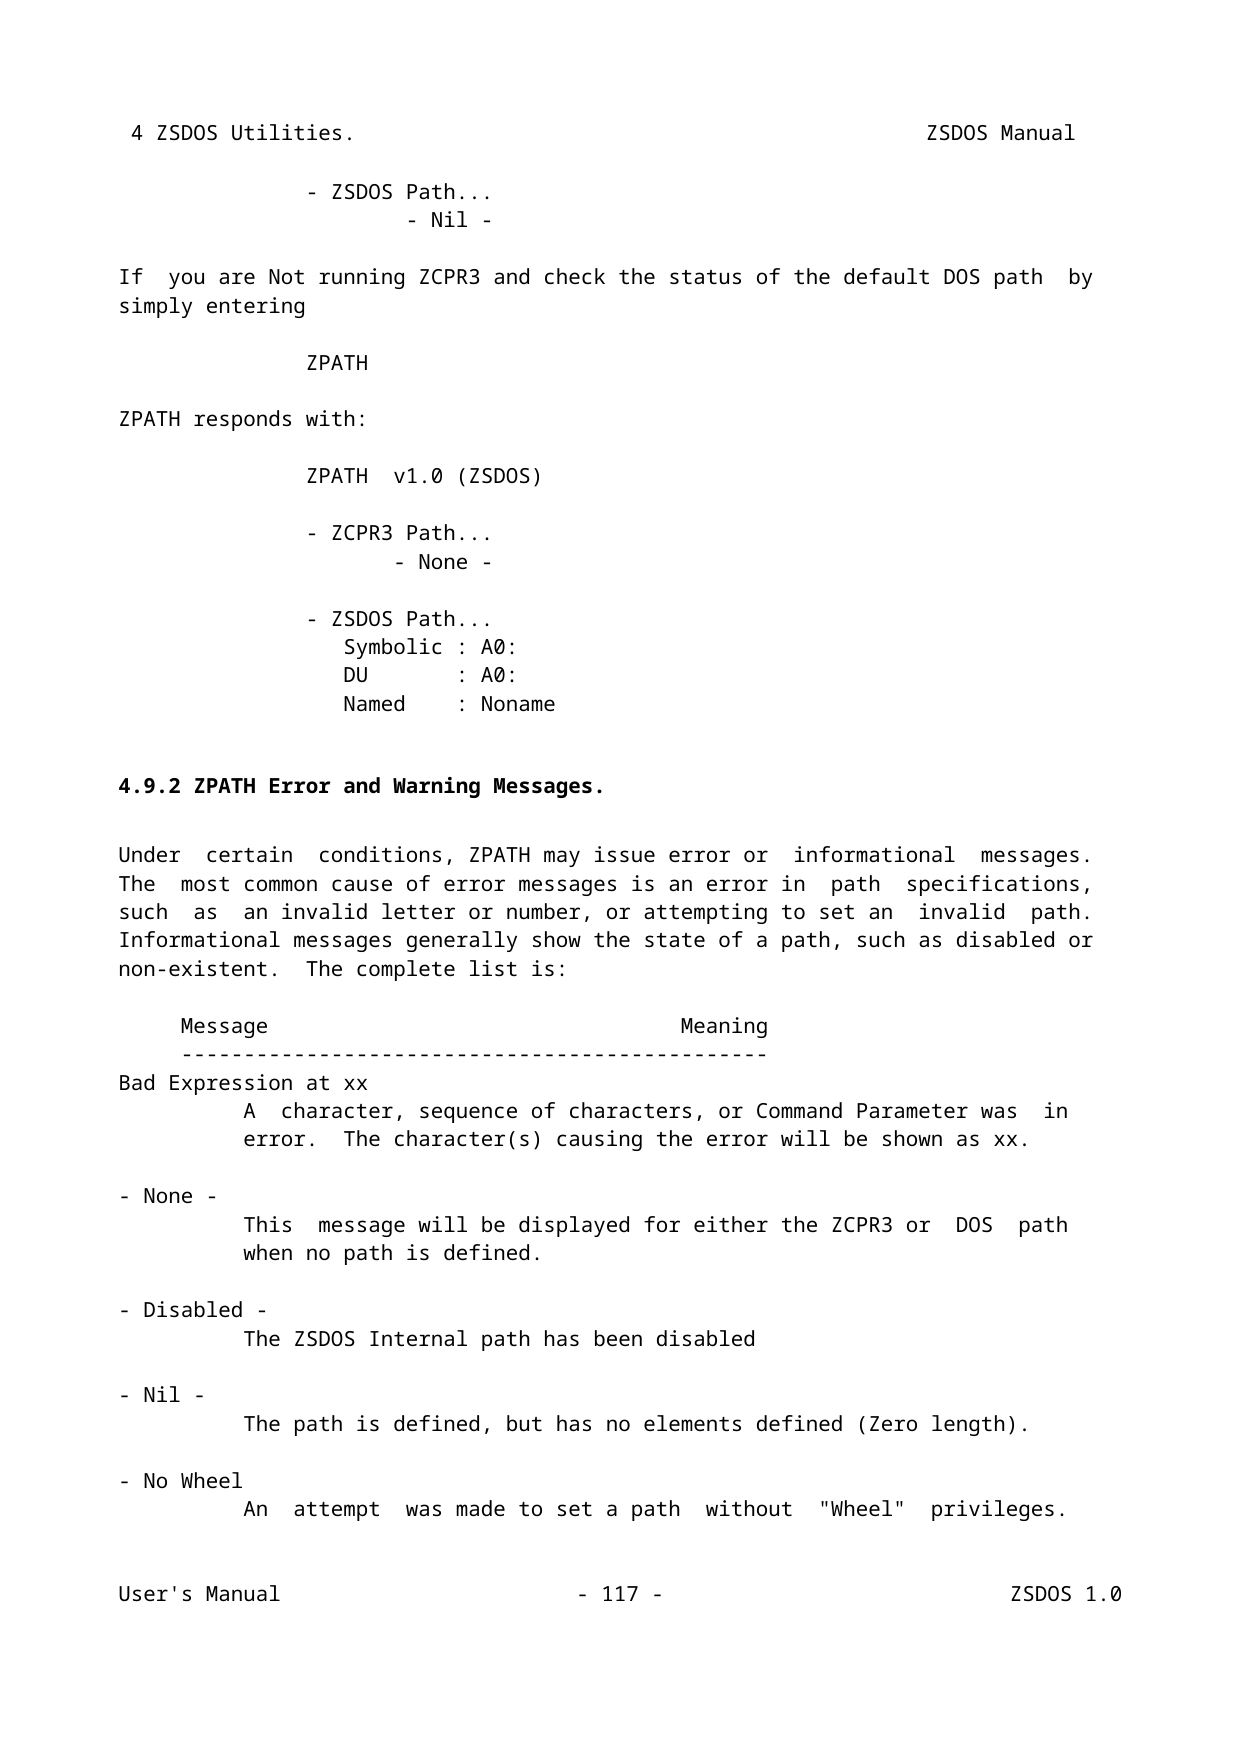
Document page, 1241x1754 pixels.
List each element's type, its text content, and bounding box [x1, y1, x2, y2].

text - None - [118, 547, 1122, 575]
text DU : A0: [118, 661, 1122, 689]
text - ZCPR3 Path... [118, 518, 1122, 547]
text - Nil - [118, 1381, 1122, 1409]
text ZPATH [118, 348, 1122, 376]
text - Disabled - [118, 1295, 1122, 1324]
text Under certain conditions, ZPATH may issue error or informational messages. [118, 840, 1122, 869]
text - None - [118, 1181, 1122, 1210]
text Message Meaning [118, 1011, 1122, 1039]
text ZPATH v1.0 (ZSDOS) [118, 461, 1122, 490]
subtitle 4.9.2 ZPATH Error and Warning Messages. [118, 771, 1122, 799]
text - Nil - [118, 206, 1122, 234]
text Symbolic : A0: [118, 632, 1122, 661]
text such as an invalid letter or number, or attempting to set an invalid path. [118, 897, 1122, 926]
text - ZSDOS Path... [118, 604, 1122, 632]
text - No Wheel [118, 1466, 1122, 1494]
text - ZSDOS Path... [118, 177, 1122, 206]
text The path is defined, but has no elements defined (Zero length). [118, 1409, 1122, 1437]
text If you are Not running ZCPR3 and check the status of the default DOS path by [118, 262, 1122, 291]
text simply entering [118, 291, 1122, 319]
text non-existent. The complete list is: [118, 954, 1122, 982]
text An attempt was made to set a path without "Wheel" privileges. [118, 1494, 1122, 1523]
text Named : Noname [118, 689, 1122, 717]
text A character, sequence of characters, or Command Parameter was in [118, 1096, 1122, 1124]
text The most common cause of error messages is an error in path specifications, [118, 869, 1122, 897]
text Informational messages generally show the state of a path, such as disabled or [118, 926, 1122, 954]
text when no path is defined. [118, 1238, 1122, 1267]
text ----------------------------------------------- [118, 1039, 1122, 1068]
text This message will be displayed for either the ZCPR3 or DOS path [118, 1210, 1122, 1238]
text ZPATH responds with: [118, 404, 1122, 433]
text Bad Expression at xx [118, 1068, 1122, 1096]
text error. The character(s) causing the error will be shown as xx. [118, 1124, 1122, 1153]
text The ZSDOS Internal path has been disabled [118, 1324, 1122, 1352]
